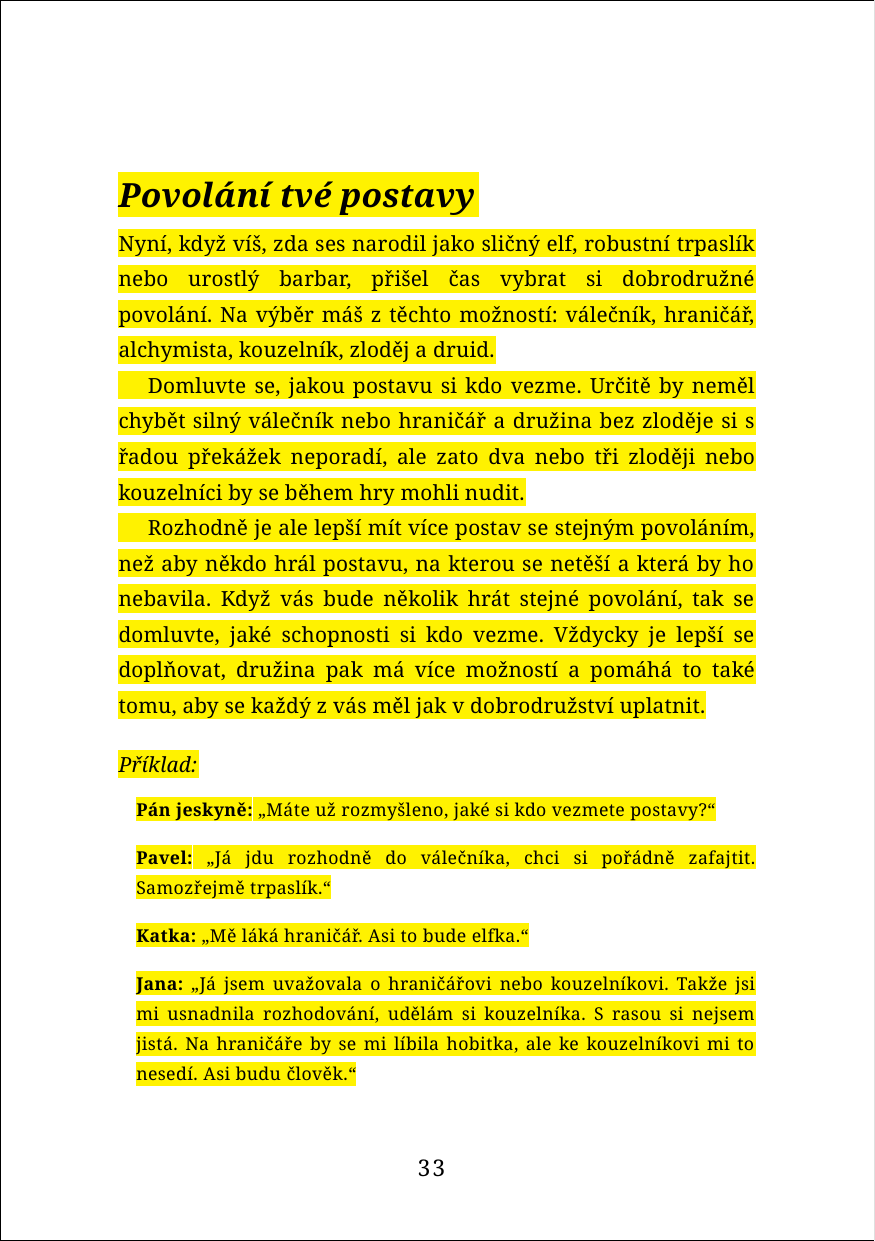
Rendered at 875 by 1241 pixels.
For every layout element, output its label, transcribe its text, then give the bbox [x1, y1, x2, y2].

text Katka: „Mě láká hraničář. Asi to bude elfka.“ [136, 923, 756, 947]
text Pán jeskyně: „Máte už rozmyšleno, jaké si kdo vezmete postavy?“ [136, 797, 756, 821]
text Jana: „Já jsem uvažovala o hraničářovi nebo kouzelníkovi. Takže jsi mi usnadnila rozhodování, udělám si kouzelníka. S rasou si nejsem jistá. Na hraničáře by se mi líbila hobitka, ale ke kouzelníkovi mi to nesedí. Asi budu člověk.“ [136, 971, 756, 1086]
text Příklad: [118, 750, 756, 778]
text Pavel: „Já jdu rozhodně do válečníka, chci si pořádně zafajtit. Samozřejmě trpaslík.“ [136, 845, 756, 899]
text Nyní, když víš, zda ses narodil jako sličný elf, robustní trpaslík nebo urostlý barbar, přišel čas vybrat si dobrodružné povolání. Na výběr máš z těchto možností: válečník, hraničář, alchymista, kouzelník, zloděj a druid. Domluvte se, jakou postavu si kdo vezme. Určitě by neměl chybět silný válečník nebo hraničář a družina bez zloděje si s řadou překážek neporadí, ale zato dva nebo tři zloději nebo kouzelníci by se během hry mohli nudit. Rozhodně je ale lepší mít více postav se stejným povoláním, než aby někdo hrál postavu, na kterou se netěší a která by ho nebavila. Když vás bude několik hrát stejné povolání, tak se domluvte, jaké schopnosti si kdo vezme. Vždycky je lepší se doplňovat, družina pak má více možností a pomáhá to také tomu, aby se každý z vás měl jak v dobrodružství uplatnit. [118, 229, 756, 719]
subtitle Povolání tvé postavy [118, 172, 756, 217]
